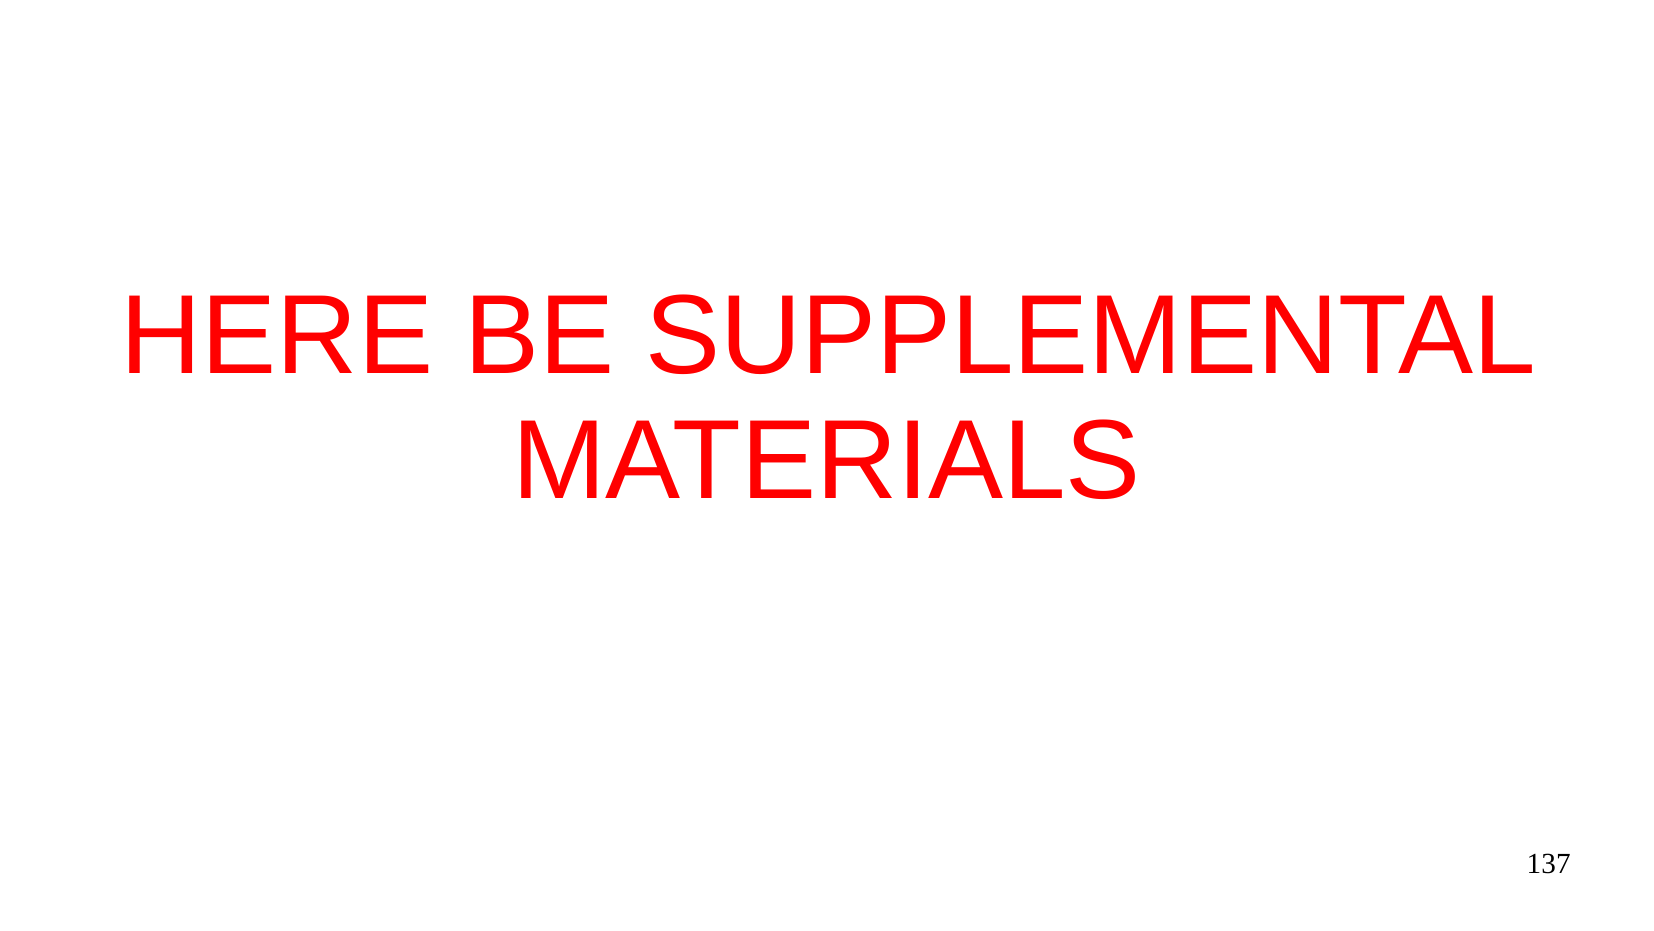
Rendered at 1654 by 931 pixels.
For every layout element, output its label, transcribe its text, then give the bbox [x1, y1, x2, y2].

subtitle HERE BE SUPPLEMENTAL MATERIALS [82, 37, 1571, 757]
